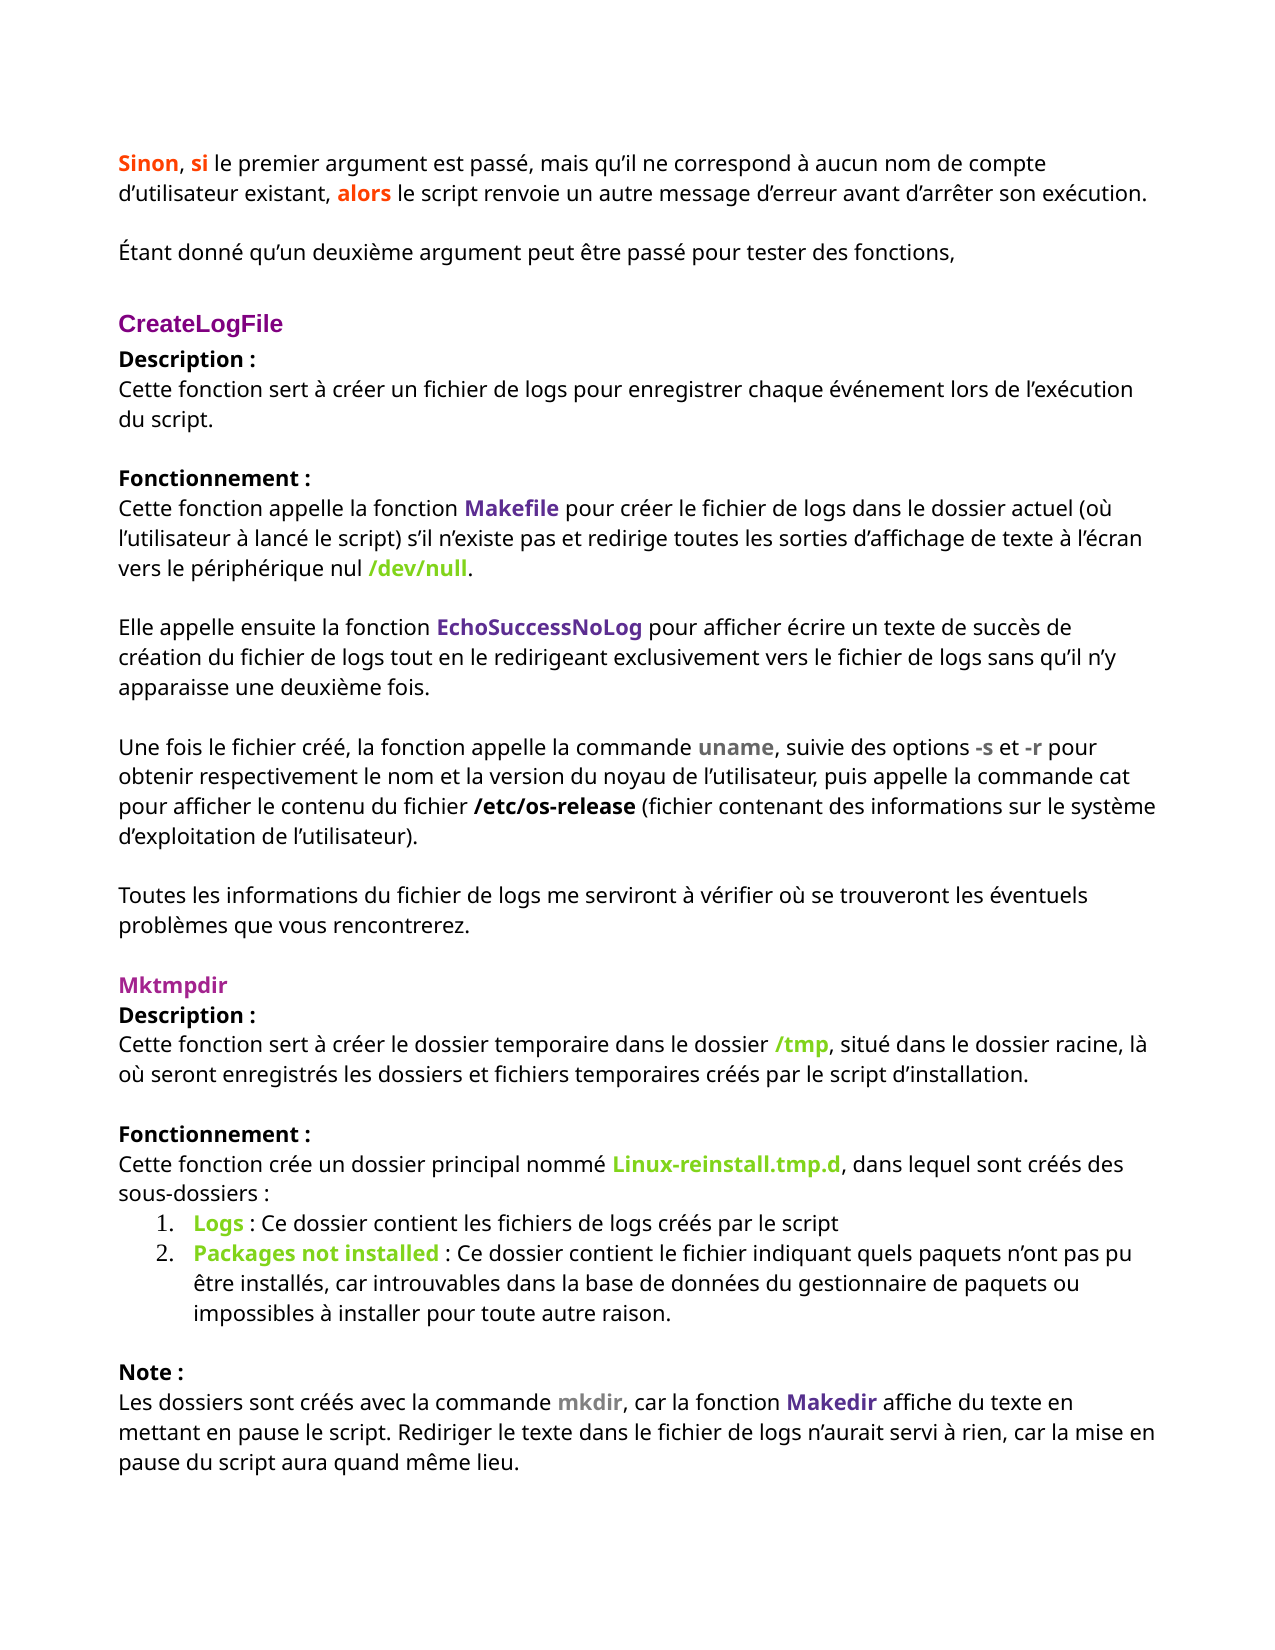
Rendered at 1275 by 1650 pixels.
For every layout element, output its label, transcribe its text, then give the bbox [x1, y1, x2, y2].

text Sinon, si le premier argument est passé, mais qu’il ne correspond à aucun nom de compte d’utilisateur existant, alors le script renvoie un autre message d’erreur avant d’arrêter son exécution. [118, 148, 1157, 207]
text Mktmpdir [118, 970, 1157, 999]
text Cette fonction sert à créer le dossier temporaire dans le dossier /tmp, situé dans le dossier racine, là où seront enregistrés les dossiers et fichiers temporaires créés par le script d’installation. [118, 1029, 1157, 1089]
text Description : [118, 999, 1157, 1029]
text Cette fonction sert à créer un fichier de logs pour enregistrer chaque événement lors de l’exécution du script. [118, 374, 1157, 433]
subtitle CreateLogFile [118, 309, 1157, 338]
text Cette fonction appelle la fonction Makefile pour créer le fichier de logs dans le dossier actuel (où l’utilisateur à lancé le script) s’il n’existe pas et redirige toutes les sorties d’affichage de texte à l’écran vers le périphérique nul /dev/null. [118, 493, 1157, 582]
text Étant donné qu’un deuxième argument peut être passé pour tester des fonctions, [118, 237, 1157, 267]
text Toutes les informations du fichier de logs me serviront à vérifier où se trouveront les éventuels problèmes que vous rencontrerez. [118, 880, 1157, 940]
text Les dossiers sont créés avec la commande mkdir, car la fonction Makedir affiche du texte en mettant en pause le script. Rediriger le texte dans le fichier de logs n’aurait servi à rien, car la mise en pause du script aura quand même lieu. [118, 1387, 1157, 1476]
text Description : [118, 344, 1157, 374]
text Elle appelle ensuite la fonction EchoSuccessNoLog pour afficher écrire un texte de succès de création du fichier de logs tout en le redirigeant exclusivement vers le fichier de logs sans qu’il n’y apparaisse une deuxième fois. [118, 612, 1157, 702]
list Packages not installed : Ce dossier contient le fichier indiquant quels paquets n’ont pas pu être installés, car introuvables dans la base de données du gestionnaire de paquets ou impossibles à installer pour toute autre raison. [156, 1238, 1157, 1327]
text Une fois le fichier créé, la fonction appelle la commande uname, suivie des options -s et -r pour obtenir respectivement le nom et la version du noyau de l’utilisateur, puis appelle la commande cat pour afficher le contenu du fichier /etc/os-release (fichier contenant des informations sur le système d’exploitation de l’utilisateur). [118, 731, 1157, 851]
text Cette fonction crée un dossier principal nommé Linux-reinstall.tmp.d, dans lequel sont créés des sous-dossiers : [118, 1148, 1157, 1208]
list Logs : Ce dossier contient les fichiers de logs créés par le script [156, 1208, 1157, 1238]
text Fonctionnement : [118, 463, 1157, 493]
text Fonctionnement : [118, 1119, 1157, 1148]
text Note : [118, 1357, 1157, 1387]
